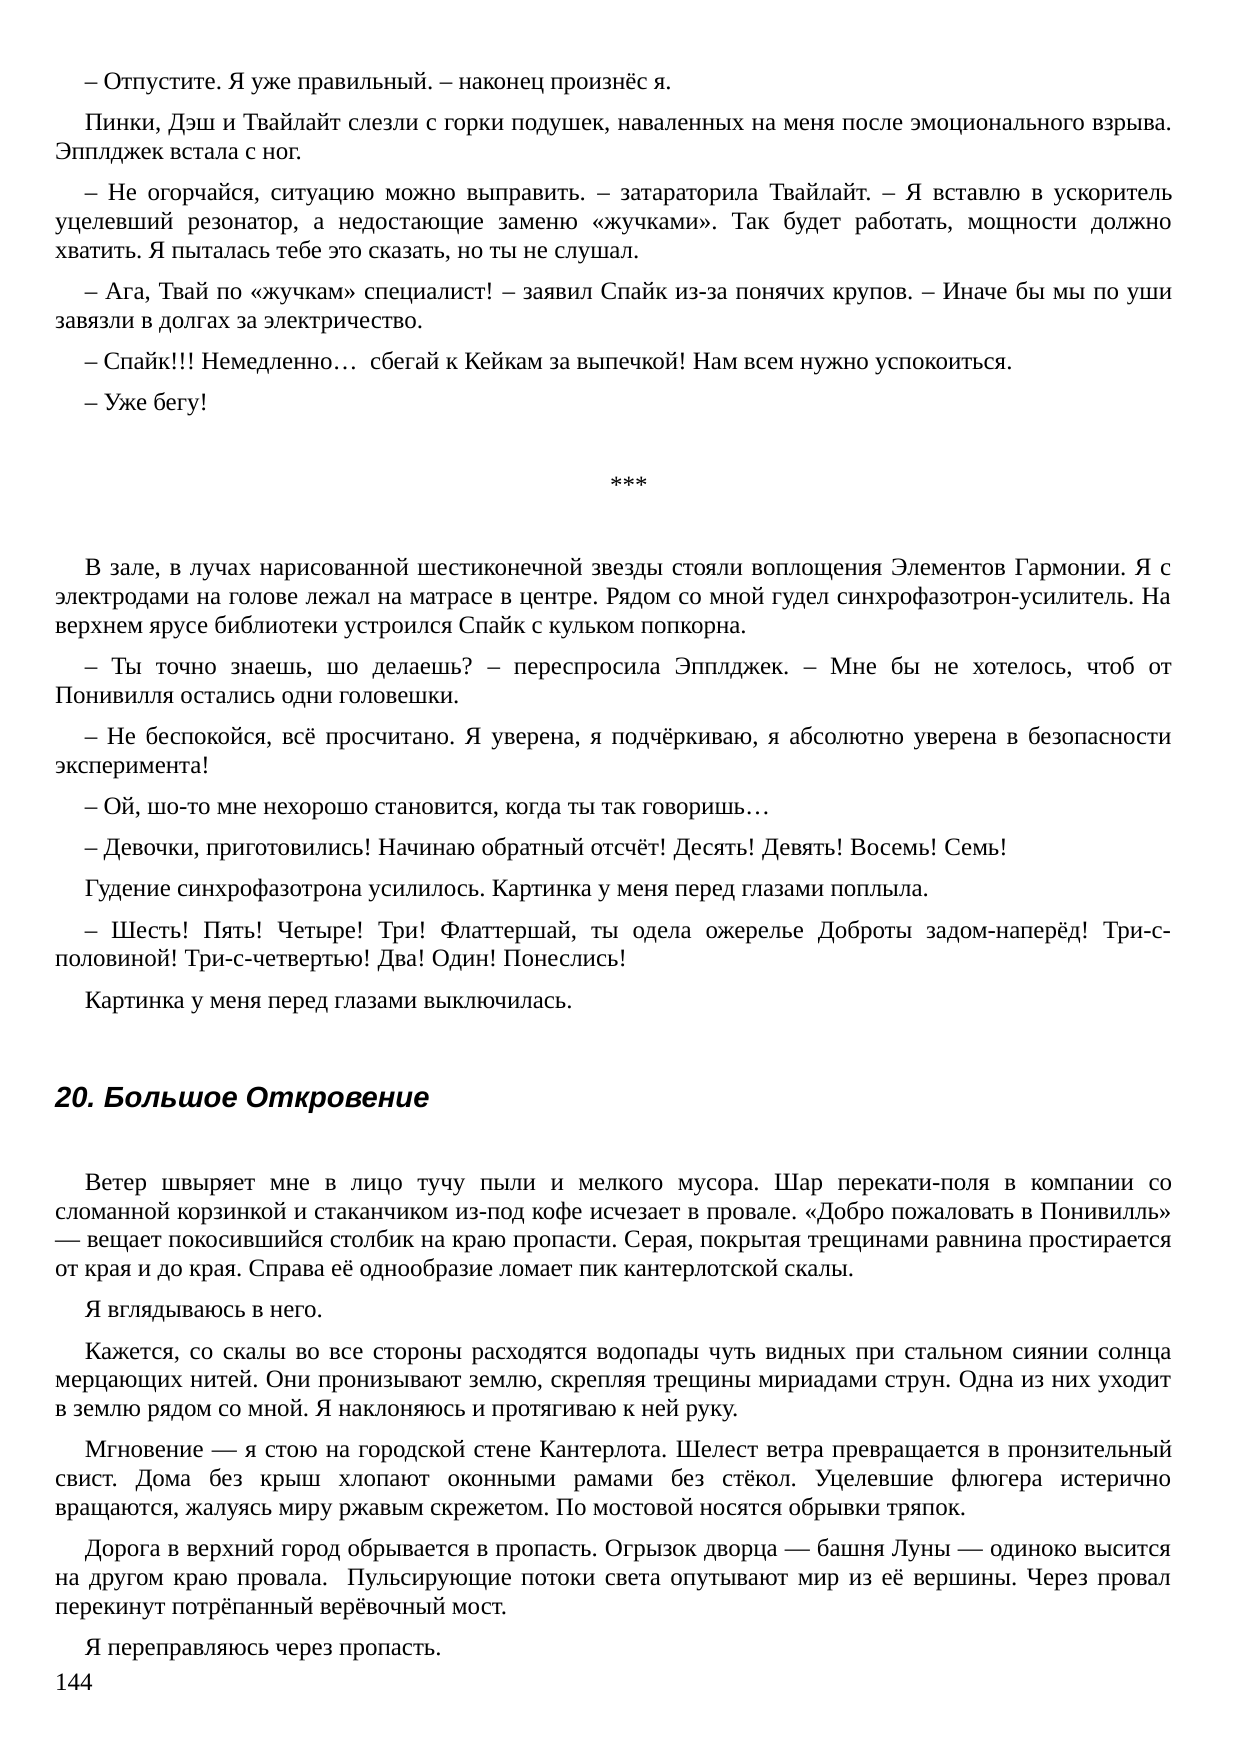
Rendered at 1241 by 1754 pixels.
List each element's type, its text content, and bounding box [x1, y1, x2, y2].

text *** [55, 470, 1173, 498]
text – Не беспокойся, всё просчитано. Я уверена, я подчёркиваю, я абсолютно уверена в безопасности эксперимента! [55, 721, 1173, 778]
text Мгновение — я стою на городской стене Кантерлота. Шелест ветра превращается в пронзительный свист. Дома без крыш хлопают оконными рамами без стёкол. Уцелевшие флюгера истерично вращаются, жалуясь миру ржавым скрежетом. По мостовой носятся обрывки тряпок. [55, 1434, 1173, 1521]
text – Ты точно знаешь, шо делаешь? – переспросила Эпплджек. – Мне бы не хотелось, чтоб от Понивилля остались одни головешки. [55, 651, 1173, 708]
text Дорога в верхний город обрывается в пропасть. Огрызок дворца — башня Луны — одиноко высится на другом краю провала. Пульсирующие потоки света опутывают мир из её вершины. Через провал перекинут потрёпанный верёвочный мост. [55, 1533, 1173, 1619]
text – Отпустите. Я уже правильный. – наконец произнёс я. [55, 66, 1173, 95]
text Гудение синхрофазотрона усилилось. Картинка у меня перед глазами поплыла. [55, 873, 1173, 902]
text Ветер швыряет мне в лицо тучу пыли и мелкого мусора. Шар перекати-поля в компании со сломанной корзинкой и стаканчиком из-под кофе исчезает в провале. «Добро пожаловать в Понивилль» — вещает покосившийся столбик на краю пропасти. Серая, покрытая трещинами равнина простирается от края и до края. Справа её однообразие ломает пик кантерлотской скалы. [55, 1167, 1173, 1282]
text – Шесть! Пять! Четыре! Три! Флаттершай, ты одела ожерелье Доброты задом-наперёд! Три-с-половиной! Три-с-четвертью! Два! Один! Понеслись! [55, 915, 1173, 972]
text – Не огорчайся, ситуацию можно выправить. – затараторила Твайлайт. – Я вставлю в ускоритель уцелевший резонатор, а недостающие заменю «жучками». Так будет работать, мощности должно хватить. Я пыталась тебе это сказать, но ты не слушал. [55, 177, 1173, 263]
text Я переправляюсь через пропасть. [55, 1632, 1173, 1661]
text – Ага, Твай по «жучкам» специалист! – заявил Спайк из-за понячих крупов. – Иначе бы мы по уши завязли в долгах за электричество. [55, 276, 1173, 333]
text В зале, в лучах нарисованной шестиконечной звезды стояли воплощения Элементов Гармонии. Я с электродами на голове лежал на матрасе в центре. Рядом со мной гудел синхрофазотрон-усилитель. На верхнем ярусе библиотеки устроился Спайк с кульком попкорна. [55, 552, 1173, 638]
text – Уже бегу! [55, 387, 1173, 416]
text Пинки, Дэш и Твайлайт слезли с горки подушек, наваленных на меня после эмоционального взрыва. Эпплджек встала с ног. [55, 107, 1173, 165]
text – Ой, шо-то мне нехорошо становится, когда ты так говоришь… [55, 791, 1173, 820]
text – Девочки, приготовились! Начинаю обратный отсчёт! Десять! Девять! Восемь! Семь! [55, 832, 1173, 861]
subtitle 20. Большое Откровение [55, 1080, 1173, 1113]
text Картинка у меня перед глазами выключилась. [55, 985, 1173, 1013]
text Кажется, со скалы во все стороны расходятся водопады чуть видных при стальном сиянии солнца мерцающих нитей. Они пронизывают землю, скрепляя трещины мириадами струн. Одна из них уходит в землю рядом со мной. Я наклоняюсь и протягиваю к ней руку. [55, 1336, 1173, 1422]
text Я вглядываюсь в него. [55, 1294, 1173, 1323]
text – Спайк!!! Немедленно… сбегай к Кейкам за выпечкой! Нам всем нужно успокоиться. [55, 346, 1173, 375]
